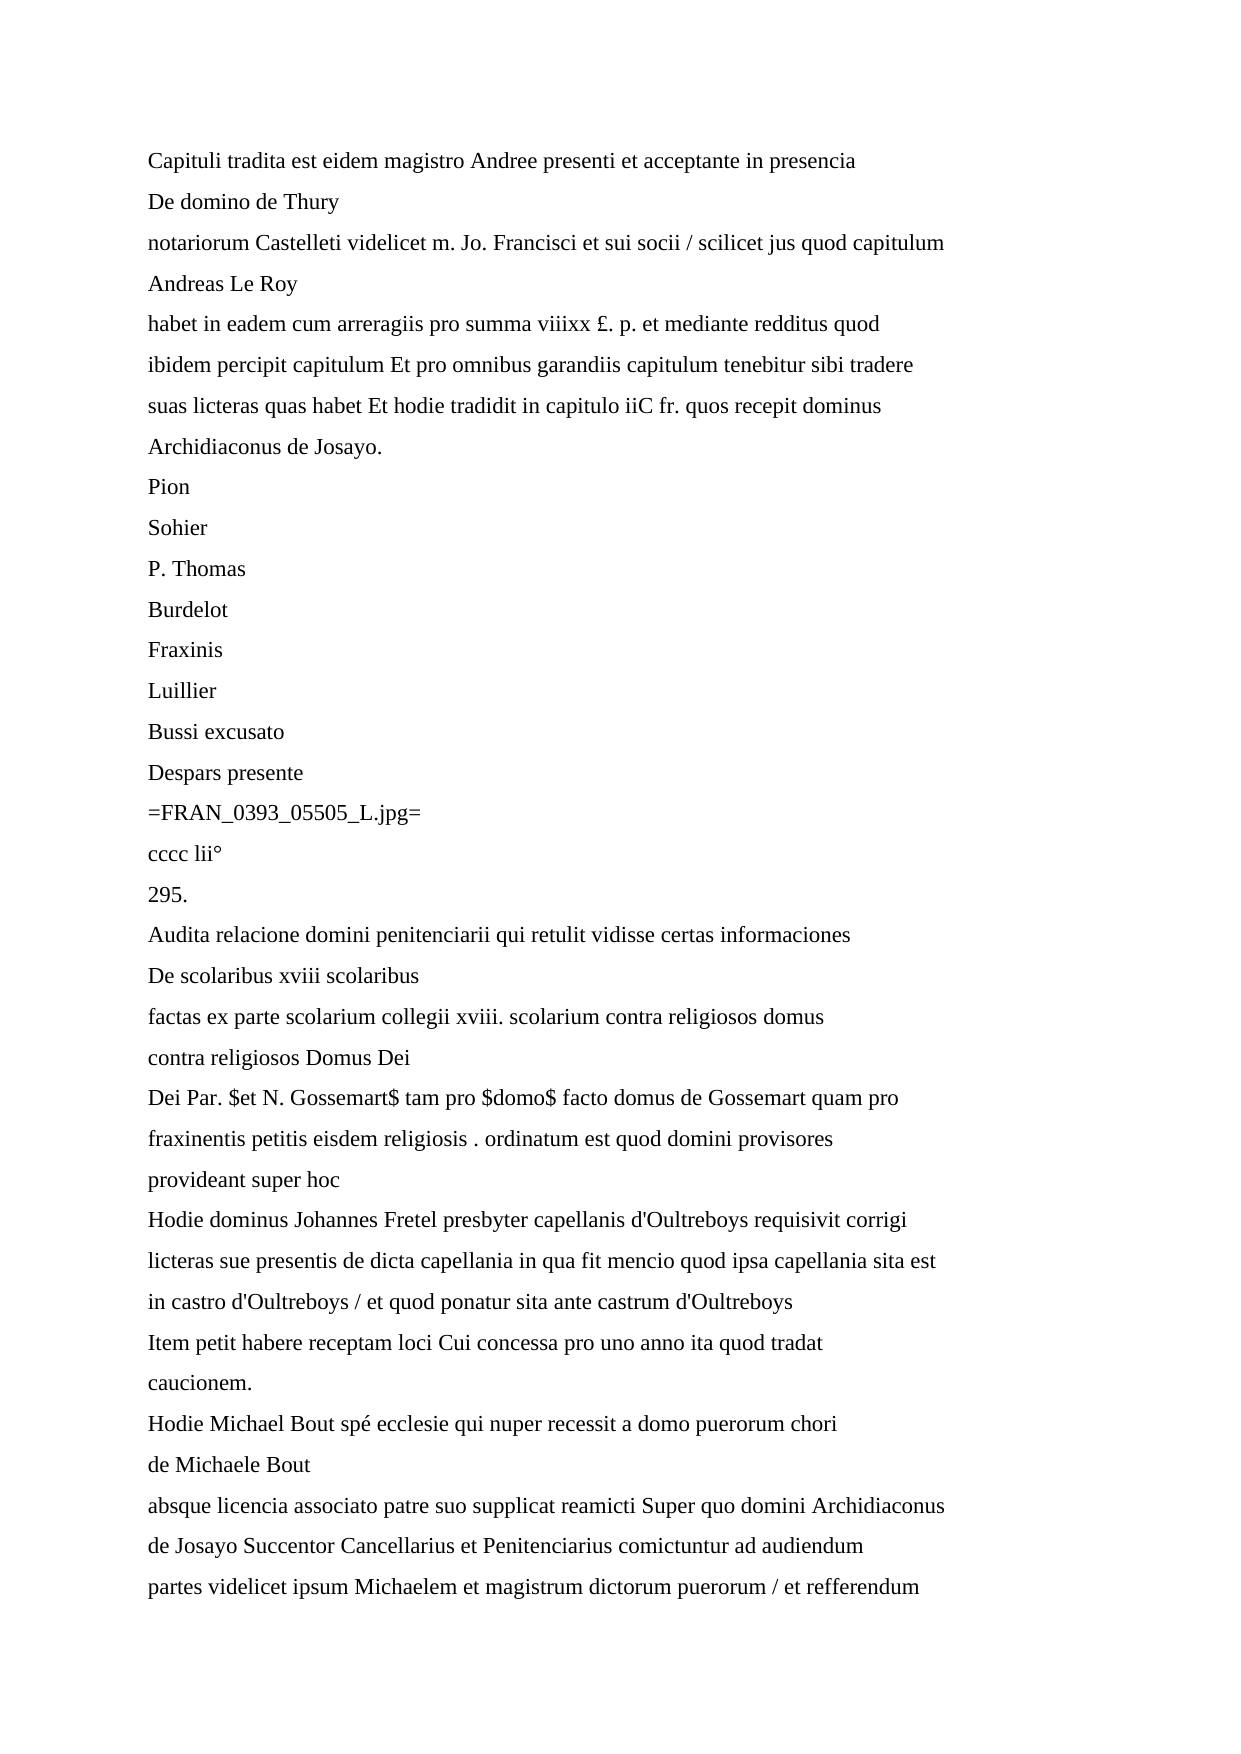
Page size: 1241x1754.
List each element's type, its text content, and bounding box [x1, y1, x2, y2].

text Burdelot [148, 596, 1093, 622]
text partes videlicet ipsum Michaelem et magistrum dictorum puerorum / et refferendum [148, 1573, 1093, 1599]
text De scolaribus xviii scolaribus [148, 962, 1093, 988]
text De domino de Thury [148, 188, 1093, 215]
text factas ex parte scolarium collegii xviii. scolarium contra religiosos domus [148, 1003, 1093, 1029]
text suas licteras quas habet Et hodie tradidit in capitulo iiC fr. quos recepit dominus [148, 392, 1093, 418]
text Andreas Le Roy [148, 270, 1093, 296]
text Capituli tradita est eidem magistro Andree presenti et acceptante in presencia [148, 148, 1093, 174]
text notariorum Castelleti videlicet m. Jo. Francisci et sui socii / scilicet jus quod capitulum [148, 229, 1093, 255]
text in castro d'Oultreboys / et quod ponatur sita ante castrum d'Oultreboys [148, 1288, 1093, 1314]
text contra religiosos Domus Dei [148, 1044, 1093, 1070]
text fraxinentis petitis eisdem religiosis . ordinatum est quod domini provisores [148, 1125, 1093, 1151]
text Bussi excusato [148, 718, 1093, 744]
text Audita relacione domini penitenciarii qui retulit vidisse certas informaciones [148, 921, 1093, 948]
text Pion [148, 473, 1093, 500]
text cccc lii° [148, 840, 1093, 866]
text Sohier [148, 514, 1093, 541]
text =FRAN_0393_05505_L.jpg= [148, 799, 1093, 826]
text Hodie Michael Bout spé ecclesie qui nuper recessit a domo puerorum chori [148, 1410, 1093, 1437]
text Luillier [148, 677, 1093, 703]
text Item petit habere receptam loci Cui concessa pro uno anno ita quod tradat [148, 1329, 1093, 1355]
text Archidiaconus de Josayo. [148, 433, 1093, 459]
text absque licencia associato patre suo supplicat reamicti Super quo domini Archidiaconus [148, 1492, 1093, 1518]
text licteras sue presentis de dicta capellania in qua fit mencio quod ipsa capellania sita est [148, 1247, 1093, 1274]
text Despars presente [148, 758, 1093, 785]
text de Michaele Bout [148, 1451, 1093, 1477]
text Hodie dominus Johannes Fretel presbyter capellanis d'Oultreboys requisivit corrigi [148, 1207, 1093, 1233]
text ibidem percipit capitulum Et pro omnibus garandiis capitulum tenebitur sibi tradere [148, 351, 1093, 378]
text P. Thomas [148, 555, 1093, 581]
text Dei Par. $et N. Gossemart$ tam pro $domo$ facto domus de Gossemart quam pro [148, 1084, 1093, 1111]
text provideant super hoc [148, 1166, 1093, 1192]
text habet in eadem cum arreragiis pro summa viiixx £. p. et mediante redditus quod [148, 311, 1093, 337]
text caucionem. [148, 1369, 1093, 1396]
text 295. [148, 881, 1093, 907]
text Fraxinis [148, 636, 1093, 663]
text de Josayo Succentor Cancellarius et Penitenciarius comictuntur ad audiendum [148, 1532, 1093, 1559]
